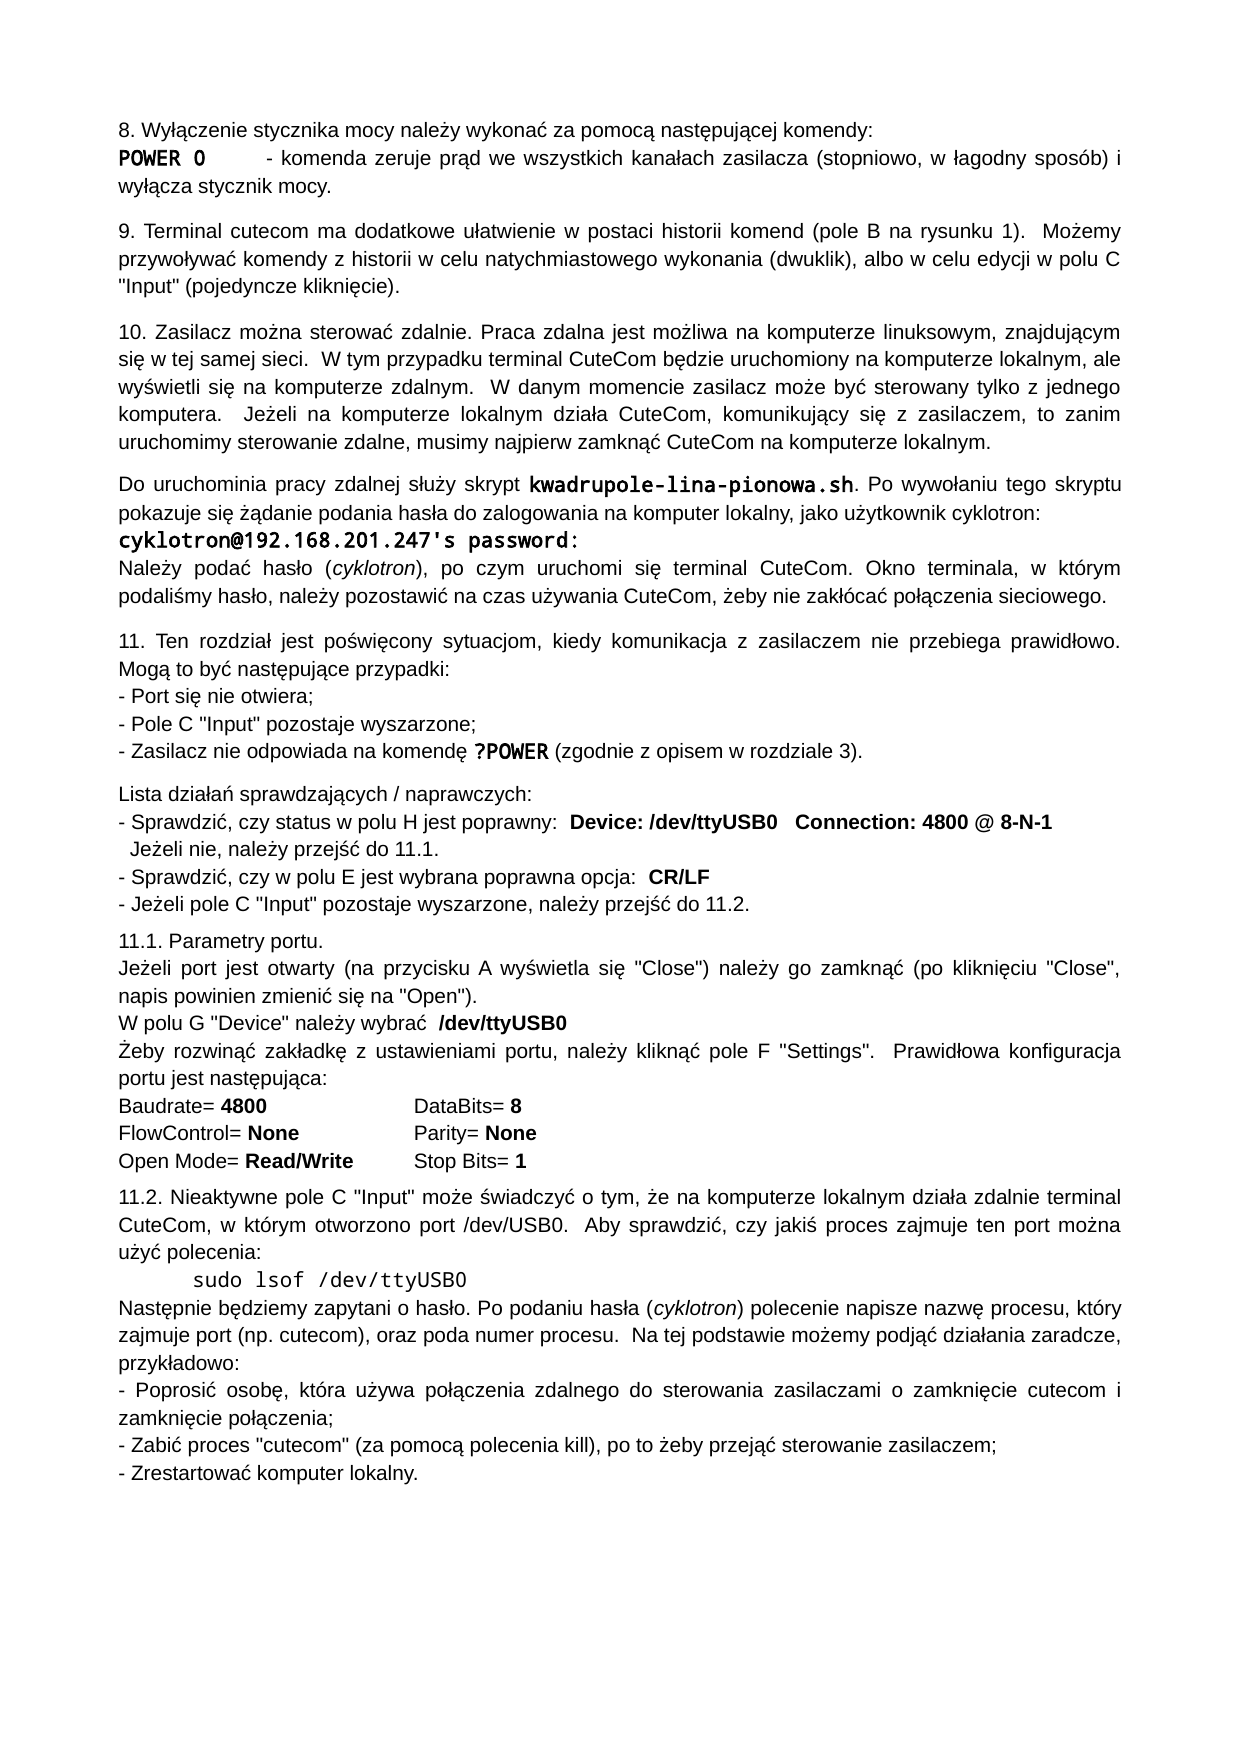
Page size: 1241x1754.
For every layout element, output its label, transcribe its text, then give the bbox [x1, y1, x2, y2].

text 8. Wyłączenie stycznika mocy należy wykonać za pomocą następującej komendy: [118, 118, 1122, 142]
text - Zrestartować komputer lokalny. [118, 1461, 1122, 1484]
text - Port się nie otwiera; [118, 684, 1122, 708]
text Open Mode= Read/Write Stop Bits= 1 [118, 1149, 1122, 1173]
text cyklotron@192.168.201.247's password: [118, 528, 1122, 552]
text Żeby rozwinąć zakładkę z ustawieniami portu, należy kliknąć pole F "Settings". Prawidłowa konfiguracja portu jest następująca: [118, 1039, 1122, 1090]
text 10. Zasilacz można sterować zdalnie. Praca zdalna jest możliwa na komputerze linuksowym, znajdującym się w tej samej sieci. W tym przypadku terminal CuteCom będzie uruchomiony na komputerze lokalnym, ale wyświetli się na komputerze zdalnym. W danym momencie zasilacz może być sterowany tylko z jednego komputera. Jeżeli na komputerze lokalnym działa CuteCom, komunikujący się z zasilaczem, to zanim uruchomimy sterowanie zdalne, musimy najpierw zamknąć CuteCom na komputerze lokalnym. [118, 320, 1122, 454]
text - Poprosić osobę, która używa połączenia zdalnego do sterowania zasilaczami o zamknięcie cutecom i zamknięcie połączenia; [118, 1378, 1122, 1429]
text - Sprawdzić, czy status w polu H jest poprawny: Device: /dev/ttyUSB0 Connection: 4800 @ 8-N-1 [118, 810, 1122, 834]
text Należy podać hasło (cyklotron), po czym uruchomi się terminal CuteCom. Okno terminala, w którym podaliśmy hasło, należy pozostawić na czas używania CuteCom, żeby nie zakłócać połączenia sieciowego. [118, 556, 1122, 607]
text Do uruchominia pracy zdalnej służy skrypt kwadrupole-lina-pionowa.sh. Po wywołaniu tego skryptu pokazuje się żądanie podania hasła do zalogowania na komputer lokalny, jako użytkownik cyklotron: [118, 472, 1122, 524]
text 9. Terminal cutecom ma dodatkowe ułatwienie w postaci historii komend (pole B na rysunku 1). Możemy przywoływać komendy z historii w celu natychmiastowego wykonania (dwuklik), albo w celu edycji w polu C "Input" (pojedyncze kliknięcie). [118, 219, 1122, 298]
text Baudrate= 4800 DataBits= 8 [118, 1094, 1122, 1118]
text - Zasilacz nie odpowiada na komendę ?POWER (zgodnie z opisem w rozdziale 3). [118, 739, 1122, 763]
text FlowControl= None Parity= None [118, 1121, 1122, 1145]
text 11.1. Parametry portu. [118, 929, 1122, 953]
text 11. Ten rozdział jest poświęcony sytuacjom, kiedy komunikacja z zasilaczem nie przebiega prawidłowo. Mogą to być następujące przypadki: [118, 629, 1122, 680]
text - Sprawdzić, czy w polu E jest wybrana poprawna opcja: CR/LF [118, 865, 1122, 889]
text POWER 0 - komenda zeruje prąd we wszystkich kanałach zasilacza (stopniowo, w łagodny sposób) i wyłącza stycznik mocy. [118, 146, 1122, 198]
text sudo lsof /dev/ttyUSB0 [192, 1268, 1122, 1292]
text Jeżeli port jest otwarty (na przycisku A wyświetla się "Close") należy go zamknąć (po kliknięciu "Close", napis powinien zmienić się na "Open"). [118, 956, 1122, 1008]
text Lista działań sprawdzających / naprawczych: [118, 782, 1122, 806]
text Następnie będziemy zapytani o hasło. Po podaniu hasła (cyklotron) polecenie napisze nazwę procesu, który zajmuje port (np. cutecom), oraz poda numer procesu. Na tej podstawie możemy podjąć działania zaradcze, przykładowo: [118, 1296, 1122, 1374]
text - Zabić proces "cutecom" (za pomocą polecenia kill), po to żeby przejąć sterowanie zasilaczem; [118, 1433, 1122, 1457]
text - Jeżeli pole C "Input" pozostaje wyszarzone, należy przejść do 11.2. [118, 892, 1122, 916]
text W polu G "Device" należy wybrać /dev/ttyUSB0 [118, 1011, 1122, 1035]
text Jeżeli nie, należy przejść do 11.1. [118, 837, 1122, 861]
text 11.2. Nieaktywne pole C "Input" może świadczyć o tym, że na komputerze lokalnym działa zdalnie terminal CuteCom, w którym otworzono port /dev/USB0. Aby sprawdzić, czy jakiś proces zajmuje ten port można użyć polecenia: [118, 1185, 1122, 1264]
text - Pole C "Input" pozostaje wyszarzone; [118, 711, 1122, 735]
